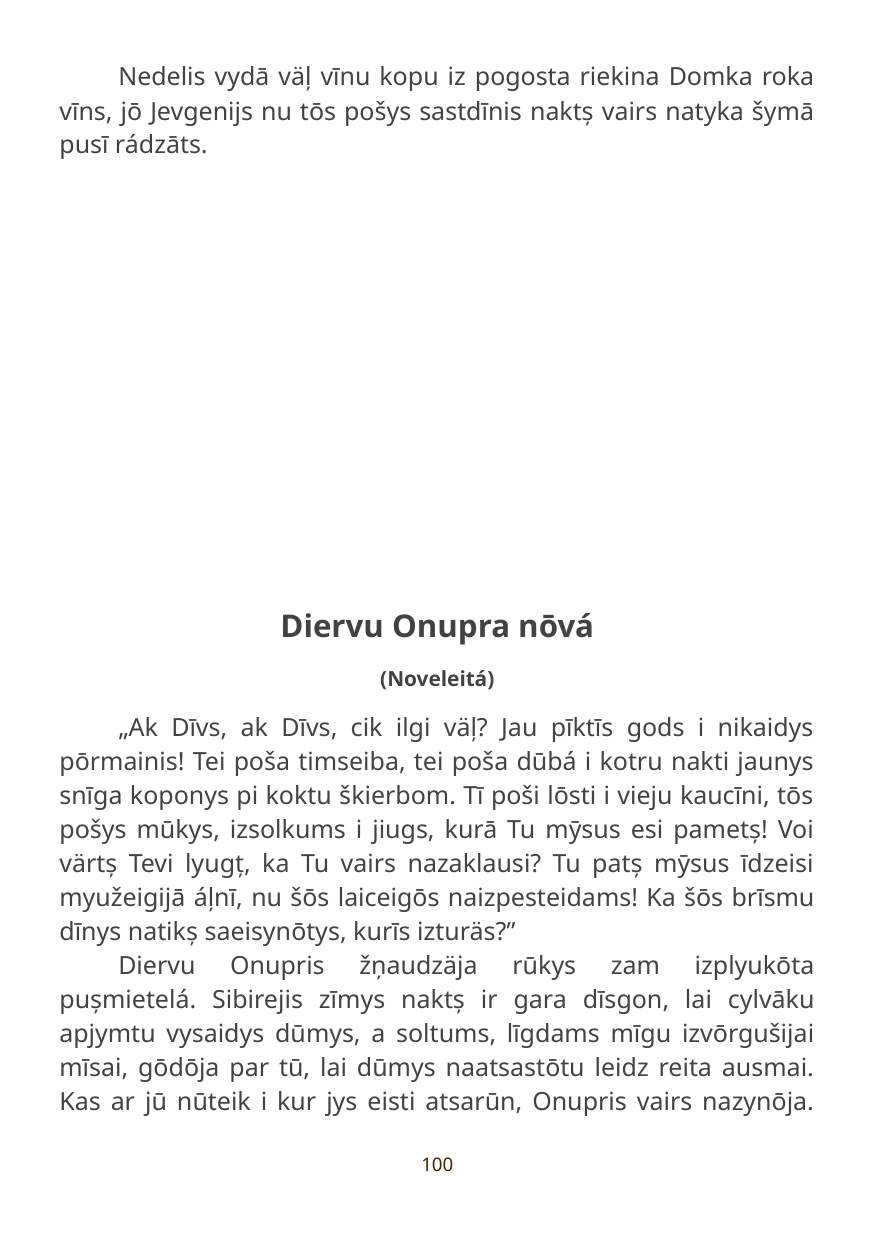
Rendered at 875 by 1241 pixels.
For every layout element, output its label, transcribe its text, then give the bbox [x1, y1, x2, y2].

text Diervu Onupra nōvá [59, 604, 815, 647]
text „Ak Dīvs, ak Dīvs, cik ilgi väļ? Jau pīktīs gods i nikaidys pōrmainis! Tei poša timseiba, tei poša dūbá i kotru nakti jaunys snīga koponys pi koktu škierbom. Tī poši lōsti i vieju kaucīni, tōs pošys mūkys, izsolkums i jiugs, kurā Tu mȳsus esi pametș! Voi värtș Tevi lyugț, ka Tu vairs nazaklausi? Tu patș mȳsus īdzeisi myužeigijā áļnī, nu šōs laiceigōs naizpesteidams! Ka šōs brīsmu dīnys natikș saeisynōtys, kurīs izturäs?” [59, 709, 815, 948]
text Diervu Onupris žņaudzäja rūkys zam izplyukōta pușmietelá. Sibirejis zīmys naktș ir gara dīsgon, lai cylvāku apjymtu vysaidys dūmys, a soltums, līgdams mīgu izvōrgušijai mīsai, gōdōja par tū, lai dūmys naatsastōtu leidz reita ausmai. Kas ar jū nūteik i kur jys eisti atsarūn, Onupris vairs nazynōja. [59, 948, 815, 1118]
text Nedelis vydā väļ vīnu kopu iz pogosta riekina Domka roka vīns, jō Jevgenijs nu tōs pošys sastdīnis naktș vairs natyka šymā pusī rádzāts. [59, 59, 815, 161]
text (Noveleitá) [59, 664, 815, 692]
